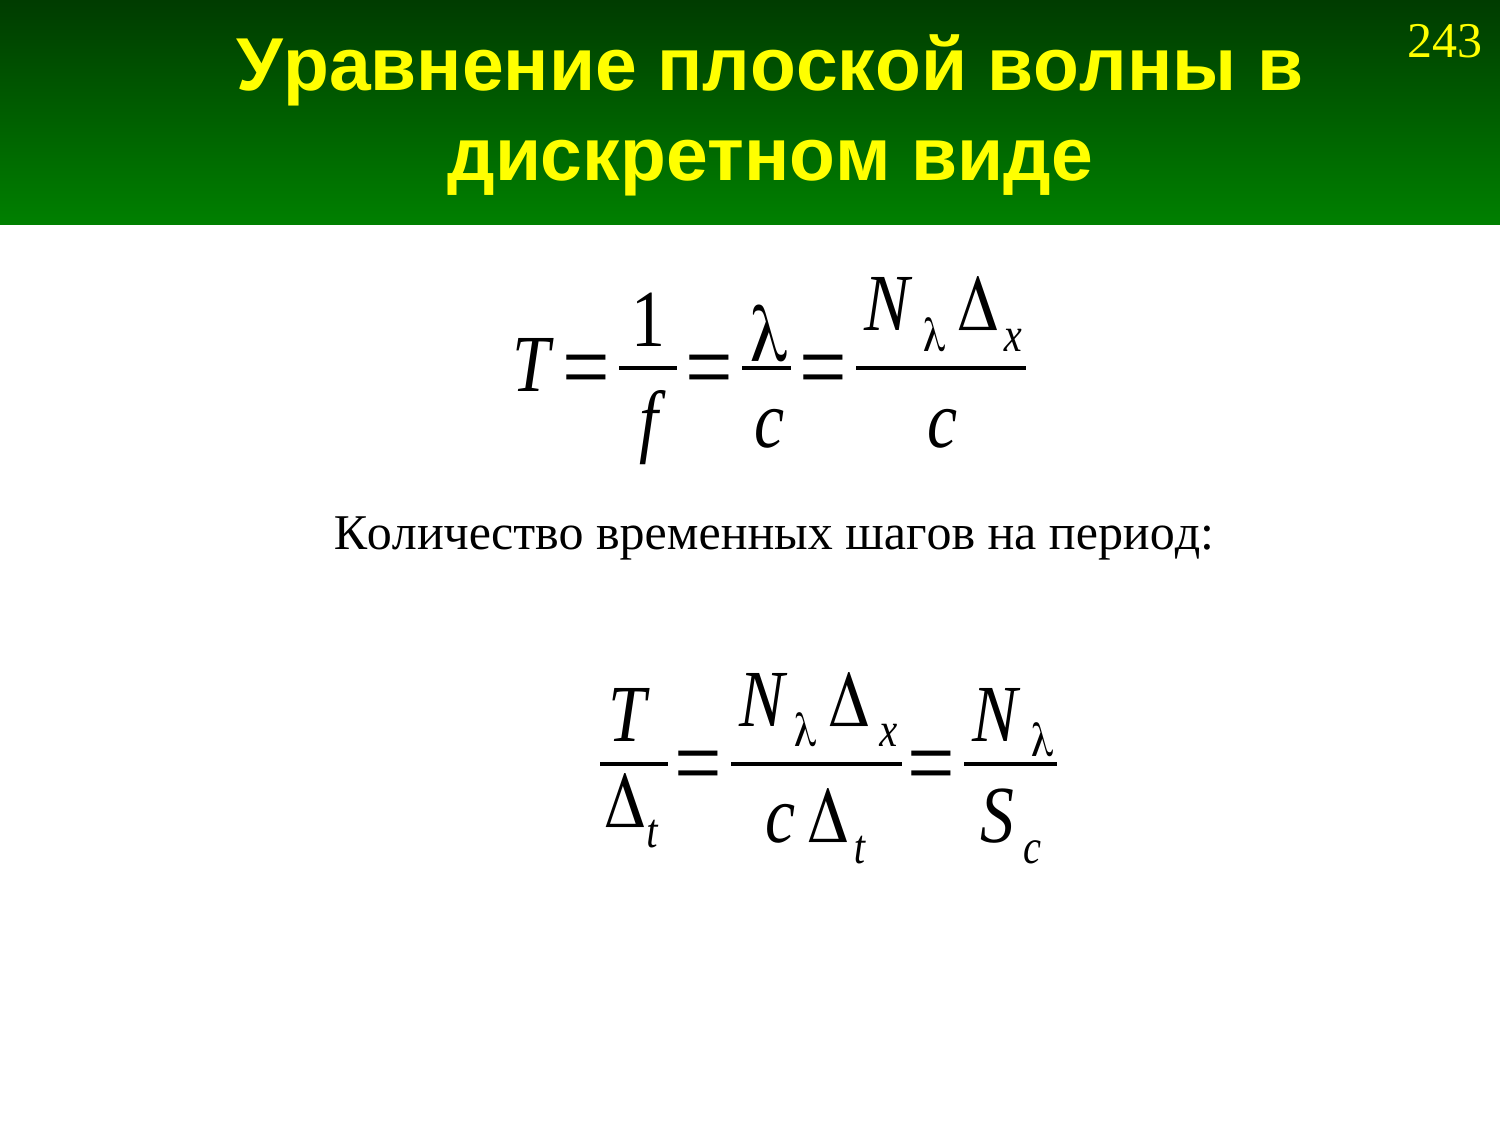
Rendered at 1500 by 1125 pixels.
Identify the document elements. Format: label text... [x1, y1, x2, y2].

chart [496, 259, 1047, 467]
text_box Количество временных шагов на период: [318, 492, 1230, 567]
title Уравнение плоской волны в дискретном виде [100, 7, 1441, 204]
chart [578, 655, 1078, 875]
